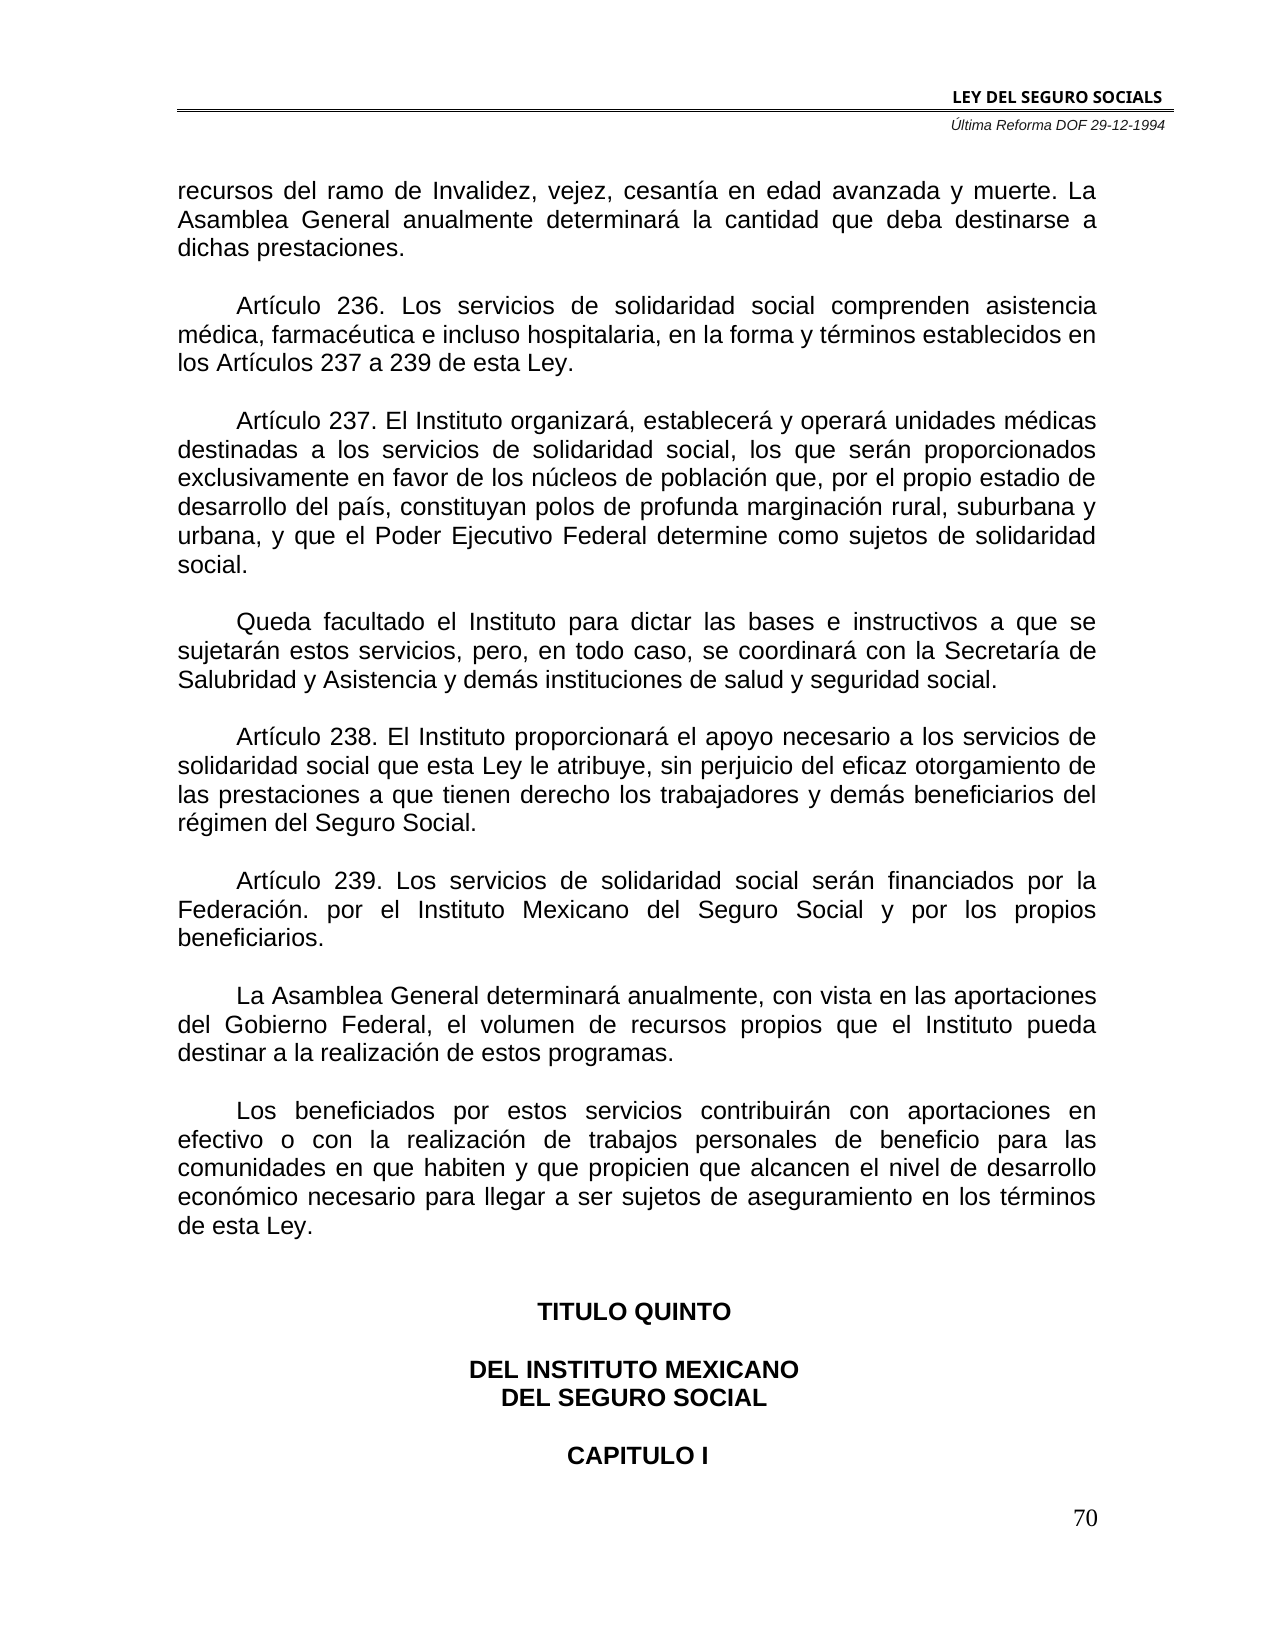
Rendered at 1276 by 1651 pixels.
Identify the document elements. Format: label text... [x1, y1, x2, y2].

text recursos del ramo de Invalidez, vejez, cesantía en edad avanzada y muerte. La Asamblea General anualmente determinará la cantidad que deba destinarse a dichas prestaciones. [177, 176, 1098, 262]
text Artículo 237. El Instituto organizará, establecerá y operará unidades médicas destinadas a los servicios de solidaridad social, los que serán proporcionados exclusivamente en favor de los núcleos de población que, por el propio estadio de desarrollo del país, constituyan polos de profunda marginación rural, suburbana y urbana, y que el Poder Ejecutivo Federal determine como sujetos de solidaridad social. [177, 406, 1098, 578]
text Artículo 238. El Instituto proporcionará el apoyo necesario a los servicios de solidaridad social que esta Ley le atribuye, sin perjuicio del eficaz otorgamiento de las prestaciones a que tienen derecho los trabajadores y demás beneficiarios del régimen del Seguro Social. [177, 722, 1098, 837]
text Artículo 236. Los servicios de solidaridad social comprenden asistencia médica, farmacéutica e incluso hospitalaria, en la forma y términos establecidos en los Artículos 237 a 239 de esta Ley. [177, 291, 1098, 377]
text CAPITULO I [177, 1412, 1098, 1470]
text Los beneficiados por estos servicios contribuirán con aportaciones en efectivo o con la realización de trabajos personales de beneficio para las comunidades en que habiten y que propicien que alcancen el nivel de desarrollo económico necesario para llegar a ser sujetos de aseguramiento en los términos de esta Ley. [177, 1096, 1098, 1240]
text Artículo 239. Los servicios de solidaridad social serán financiados por la Federación. por el Instituto Mexicano del Seguro Social y por los propios beneficiarios. [177, 866, 1098, 952]
text DEL INSTITUTO MEXICANO DEL SEGURO SOCIAL [177, 1326, 1098, 1412]
text Queda facultado el Instituto para dictar las bases e instructivos a que se sujetarán estos servicios, pero, en todo caso, se coordinará con la Secretaría de Salubridad y Asistencia y demás instituciones de salud y seguridad social. [177, 607, 1098, 693]
text La Asamblea General determinará anualmente, con vista en las aportaciones del Gobierno Federal, el volumen de recursos propios que el Instituto pueda destinar a la realización de estos programas. [177, 981, 1098, 1067]
text TITULO QUINTO [177, 1268, 1098, 1326]
